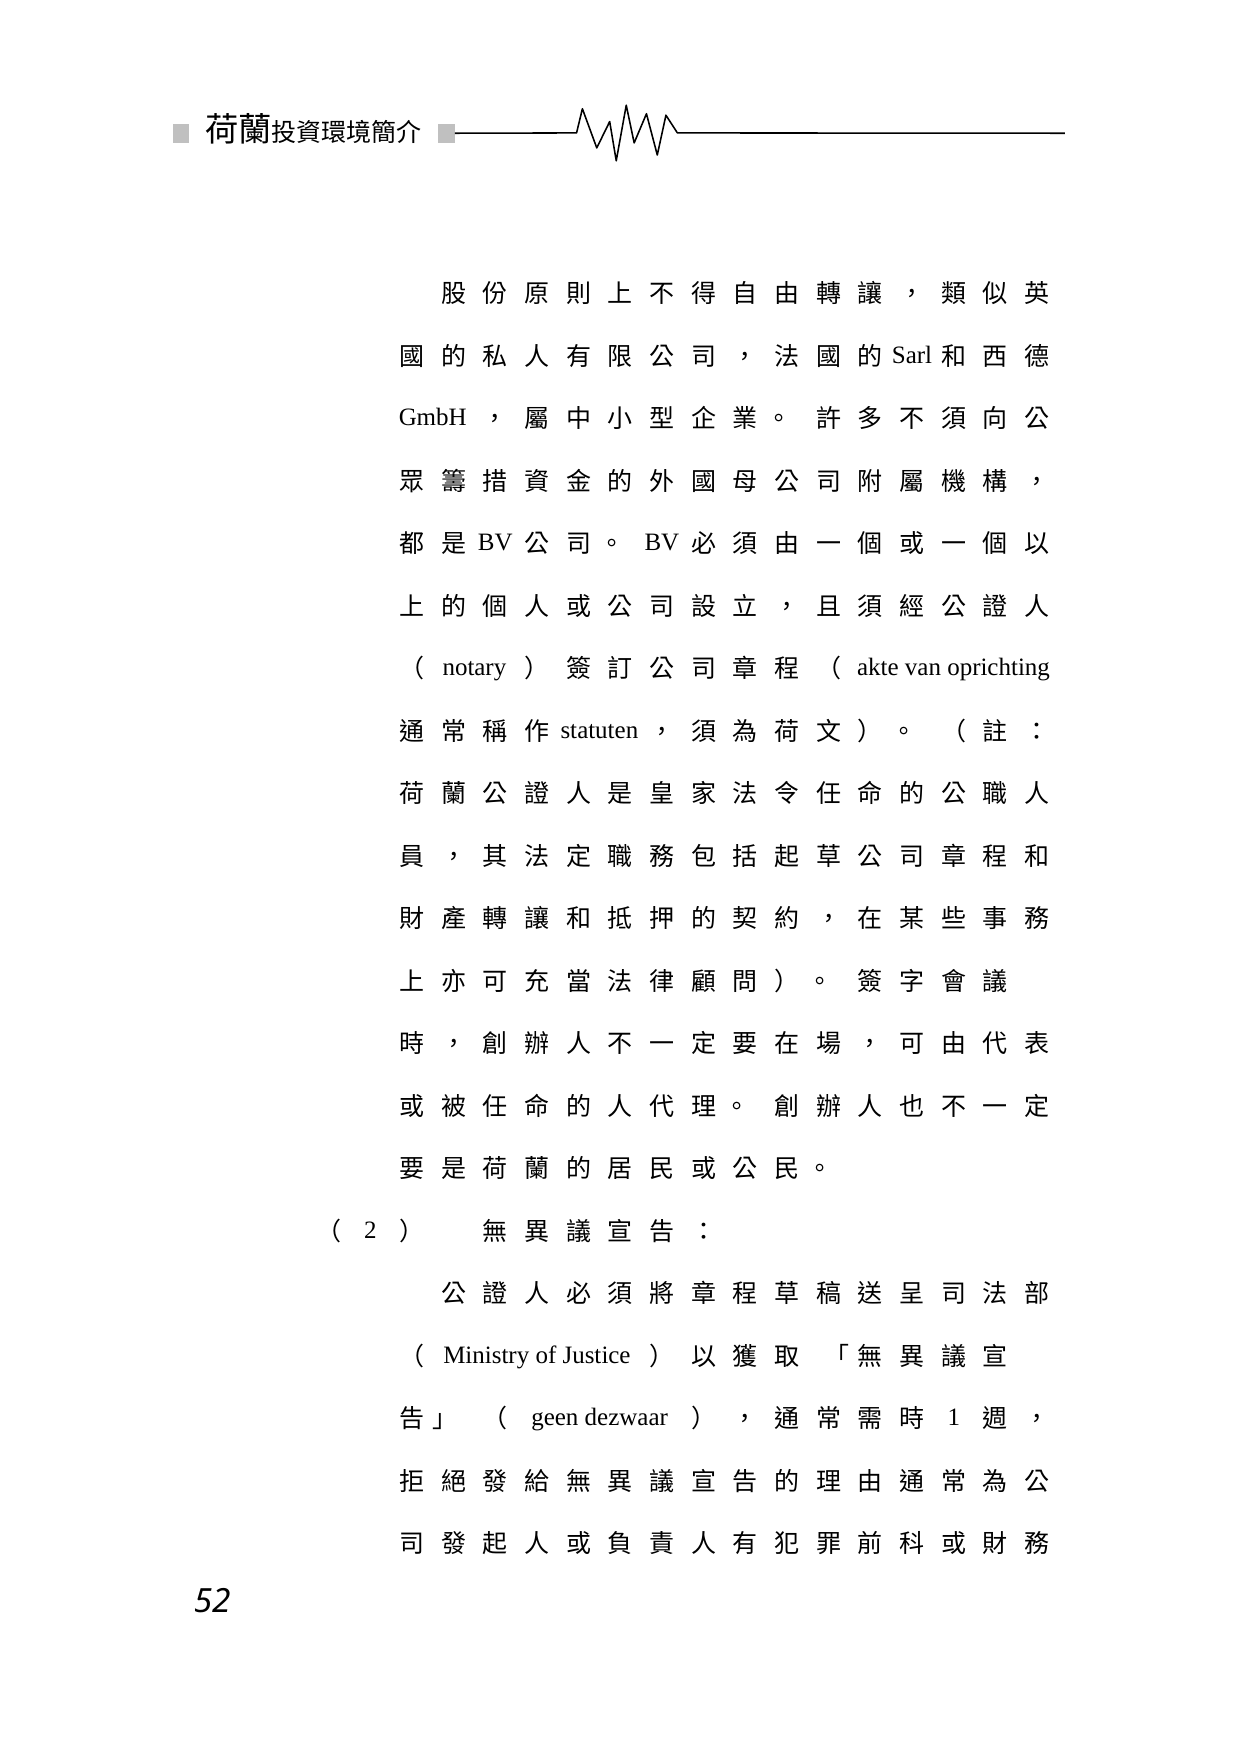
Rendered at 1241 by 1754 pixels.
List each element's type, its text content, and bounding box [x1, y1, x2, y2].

text （2） 無異議宣告： [306, 1188, 1058, 1250]
text 股份原則上不得自由轉讓，類似英國的私人有限公司，法國的Sarl和西德GmbH，屬中小型企業。許多不須向公眾籌措資金的外國母公司附屬機構，都是BV公司。BV必須由一個或一個以上的個人或公司設立，且須經公證人（notary）簽訂公司章程（akte van oprichting通常稱作statuten，須為荷文）。（註：荷蘭公證人是皇家法令任命的公職人員，其法定職務包括起草公司章程和財產轉讓和抵押的契約，在某些事務上亦可充當法律顧問）。簽字會議時，創辦人不一定要在場，可由代表或被任命的人代理。創辦人也不一定要是荷蘭的居民或公民。 [367, 250, 1058, 1188]
text 公證人必須將章程草稿送呈司法部（Ministry of Justice）以獲取「無異議宣告」（geen dezwaar），通常需時1週，拒絕發給無異議宣告的理由通常為公司發起人或負責人有犯罪前科或財務 [367, 1250, 1058, 1563]
